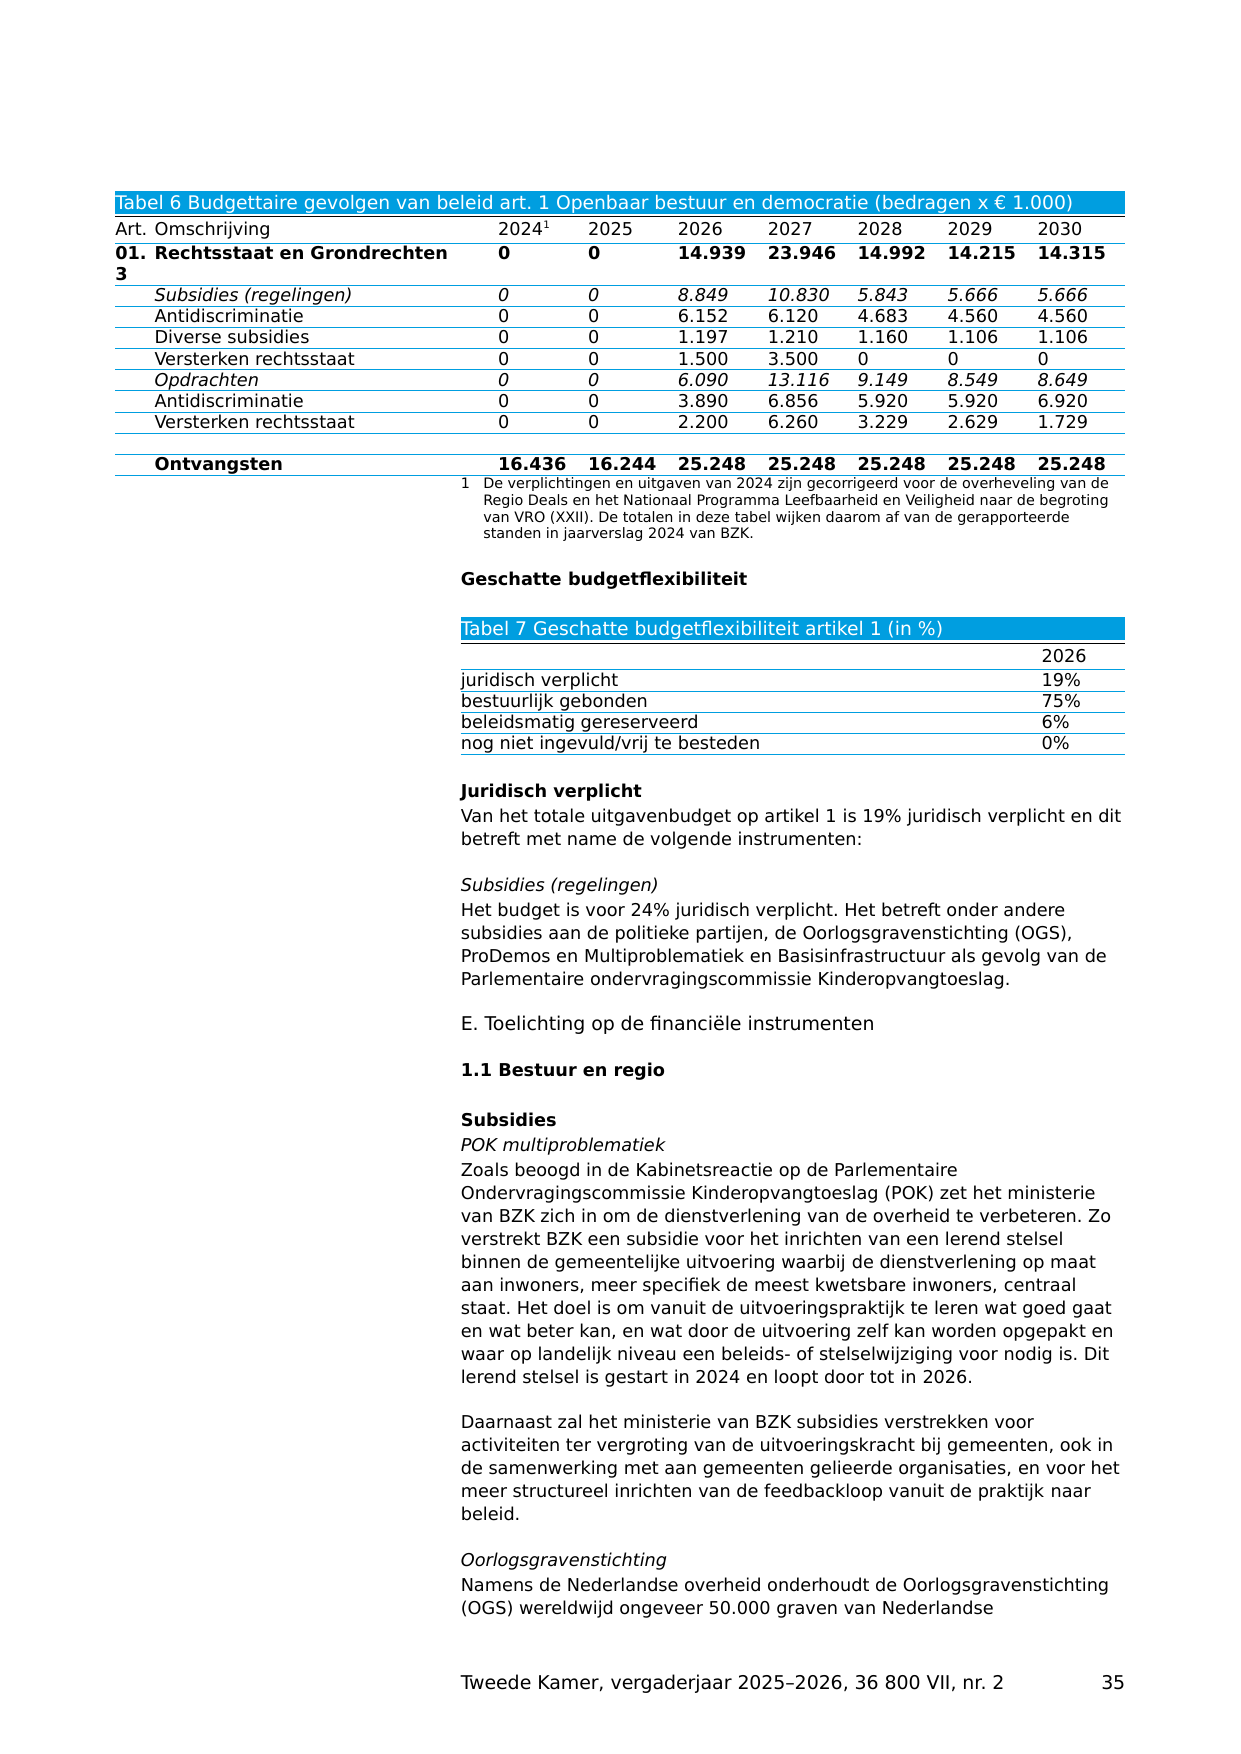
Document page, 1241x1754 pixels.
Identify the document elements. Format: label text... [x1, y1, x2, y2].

table_cell 25.248 [675, 455, 765, 475]
table_cell 0 [495, 370, 585, 390]
table_cell 01.3 [115, 244, 151, 284]
table_cell [945, 434, 1034, 454]
table_cell Art. [115, 217, 151, 243]
text POK multiproblematiek [461, 1133, 1125, 1156]
table_cell [461, 644, 1038, 669]
table_cell 8.849 [675, 286, 765, 306]
table_cell 0 [495, 244, 585, 284]
table_cell 5.920 [855, 391, 944, 411]
text Van het totale uitgavenbudget op artikel 1 is 19% juridisch verplicht en dit betreft met name de volgende instrumenten: [461, 804, 1125, 850]
text Namens de Nederlandse overheid onderhoudt de Oorlogsgravenstichting (OGS) wereldwijd ongeveer 50.000 graven van Nederlandse [461, 1573, 1125, 1619]
table_cell 2029 [945, 217, 1034, 243]
table_cell 5.666 [1034, 286, 1125, 306]
table_cell [115, 370, 151, 390]
table_cell juridisch verplicht [461, 670, 1038, 691]
table_cell 6.856 [765, 391, 854, 411]
table_cell 6.920 [1034, 391, 1125, 411]
table_cell [1034, 434, 1125, 454]
text Daarnaast zal het ministerie van BZK subsidies verstrekken voor activiteiten ter vergroting van de uitvoeringskracht bĳ gemeenten, ook in de samenwerking met aan gemeenten gelieerde organisaties, en voor het meer structureel inrichten van de feedbackloop vanuit de praktĳk naar beleid. [461, 1411, 1125, 1525]
table_cell Ontvangsten [151, 455, 495, 475]
table_cell [675, 434, 765, 454]
table_cell [115, 286, 151, 306]
table_cell 0 [585, 328, 675, 348]
table_cell Antidiscriminatie [151, 391, 495, 411]
table_cell 0 [585, 307, 675, 327]
table_cell 6.090 [675, 370, 765, 390]
table_cell 0 [495, 391, 585, 411]
table_cell 4.560 [945, 307, 1034, 327]
table_cell 25.248 [1034, 455, 1125, 475]
text Het budget is voor 24% juridisch verplicht. Het betreft onder andere subsidies aan de politieke partijen, de Oorlogsgravenstichting (OGS), ProDemos en Multiproblematiek en Basisinfrastructuur als gevolg van de Parlementaire ondervragingscommissie Kinderopvangtoeslag. [461, 898, 1125, 990]
table_cell 14.992 [855, 244, 944, 284]
text Zoals beoogd in de Kabinetsreactie op de Parlementaire Ondervragingscommissie Kinderopvangtoeslag (POK) zet het ministerie van BZK zich in om de dienstverlening van de overheid te verbeteren. Zo verstrekt BZK een subsidie voor het inrichten van een lerend stelsel binnen de gemeentelĳke uitvoering waarbĳ de dienstverlening op maat aan inwoners, meer specifiek de meest kwetsbare inwoners, centraal staat. Het doel is om vanuit de uitvoeringspraktĳk te leren wat goed gaat en wat beter kan, en wat door de uitvoering zelf kan worden opgepakt en waar op landelijk niveau een beleids- of stelselwĳziging voor nodig is. Dit lerend stelsel is gestart in 2024 en loopt door tot in 2026. [461, 1158, 1125, 1388]
table_cell 0 [495, 286, 585, 306]
table_cell [115, 434, 151, 454]
table_cell 4.683 [855, 307, 944, 327]
table_cell 1.106 [945, 328, 1034, 348]
list De verplichtingen en uitgaven van 2024 zijn gecorrigeerd voor de overheveling van de Regio Deals en het Nationaal Programma Leefbaarheid en Veiligheid naar de begroting van VRO (XXII). De totalen in deze tabel wijken daarom af van de gerapporteerde standen in jaarverslag 2024 van BZK. [461, 476, 1125, 542]
table_cell 6% [1039, 713, 1125, 733]
table_cell 1.210 [765, 328, 854, 348]
table_cell 1.729 [1034, 413, 1125, 432]
table_cell 75% [1039, 692, 1125, 712]
table_cell Versterken rechtsstaat [151, 413, 495, 432]
table_cell 5.843 [855, 286, 944, 306]
table_cell 4.560 [1034, 307, 1125, 327]
table_cell 16.436 [495, 455, 585, 475]
text 1.1 Bestuur en regio [461, 1058, 1125, 1081]
table_cell 6.120 [765, 307, 854, 327]
table_cell [115, 391, 151, 411]
table_cell 9.149 [855, 370, 944, 390]
table_cell 0 [945, 349, 1034, 369]
table_cell 5.920 [945, 391, 1034, 411]
table_cell 25.248 [855, 455, 944, 475]
table_cell 2026 [675, 217, 765, 243]
table_cell 3.890 [675, 391, 765, 411]
table_cell 0 [1034, 349, 1125, 369]
table_cell Versterken rechtsstaat [151, 349, 495, 369]
table_cell [585, 434, 675, 454]
table_cell 3.500 [765, 349, 854, 369]
table_cell 0 [495, 328, 585, 348]
table_cell Subsidies (regelingen) [151, 286, 495, 306]
table_cell 2025 [585, 217, 675, 243]
table_cell 10.830 [765, 286, 854, 306]
table_cell 14.215 [945, 244, 1034, 284]
table_cell [115, 455, 151, 475]
table_cell 0 [585, 413, 675, 432]
table_cell 0 [585, 370, 675, 390]
table_cell 0% [1039, 734, 1125, 754]
table_cell nog niet ingevuld/vrij te besteden [461, 734, 1038, 754]
table_cell 16.244 [585, 455, 675, 475]
table_cell [115, 413, 151, 432]
table_cell 2026 [1039, 644, 1125, 669]
table_cell 0 [495, 349, 585, 369]
table_cell bestuurlijk gebonden [461, 692, 1038, 712]
table_cell beleidsmatig gereserveerd [461, 713, 1038, 733]
table_cell 0 [495, 413, 585, 432]
text Juridisch verplicht [461, 779, 1125, 802]
table_cell Rechtsstaat en Grondrechten [151, 244, 495, 284]
table_cell 23.946 [765, 244, 854, 284]
table_cell 1.500 [675, 349, 765, 369]
table_cell 8.549 [945, 370, 1034, 390]
table_cell 25.248 [945, 455, 1034, 475]
text Geschatte budgetflexibiliteit [461, 567, 1125, 590]
table_cell 2.629 [945, 413, 1034, 432]
table_cell [495, 434, 585, 454]
text Subsidies (regelingen) [461, 873, 1125, 896]
table_cell Antidiscriminatie [151, 307, 495, 327]
table_cell 20241 [495, 217, 585, 243]
table_cell Diverse subsidies [151, 328, 495, 348]
table_cell [765, 434, 854, 454]
table_cell 2030 [1034, 217, 1125, 243]
table_cell [115, 328, 151, 348]
table_cell 13.116 [765, 370, 854, 390]
table_cell 2.200 [675, 413, 765, 432]
table_cell [855, 434, 944, 454]
table_cell 1.197 [675, 328, 765, 348]
table_cell 0 [585, 244, 675, 284]
text Subsidies [461, 1108, 1125, 1131]
table_cell 19% [1039, 670, 1125, 691]
title E. Toelichting op de financiële instrumenten [461, 1013, 1125, 1035]
table_cell 0 [585, 286, 675, 306]
table_cell 0 [495, 307, 585, 327]
table_cell 0 [855, 349, 944, 369]
table_cell 8.649 [1034, 370, 1125, 390]
table_cell 5.666 [945, 286, 1034, 306]
table_cell Opdrachten [151, 370, 495, 390]
table_cell 6.152 [675, 307, 765, 327]
table_cell 25.248 [765, 455, 854, 475]
table_cell 1.160 [855, 328, 944, 348]
table_cell 6.260 [765, 413, 854, 432]
table_cell [115, 349, 151, 369]
table_cell 0 [585, 349, 675, 369]
table_cell [115, 307, 151, 327]
table_cell [151, 434, 495, 454]
table_cell Omschrijving [151, 217, 495, 243]
text Oorlogsgravenstichting [461, 1548, 1125, 1571]
table_cell 14.315 [1034, 244, 1125, 284]
table_cell 3.229 [855, 413, 944, 432]
table_cell 2028 [855, 217, 944, 243]
table_cell 2027 [765, 217, 854, 243]
table_cell 14.939 [675, 244, 765, 284]
table_cell 1.106 [1034, 328, 1125, 348]
table_cell 0 [585, 391, 675, 411]
